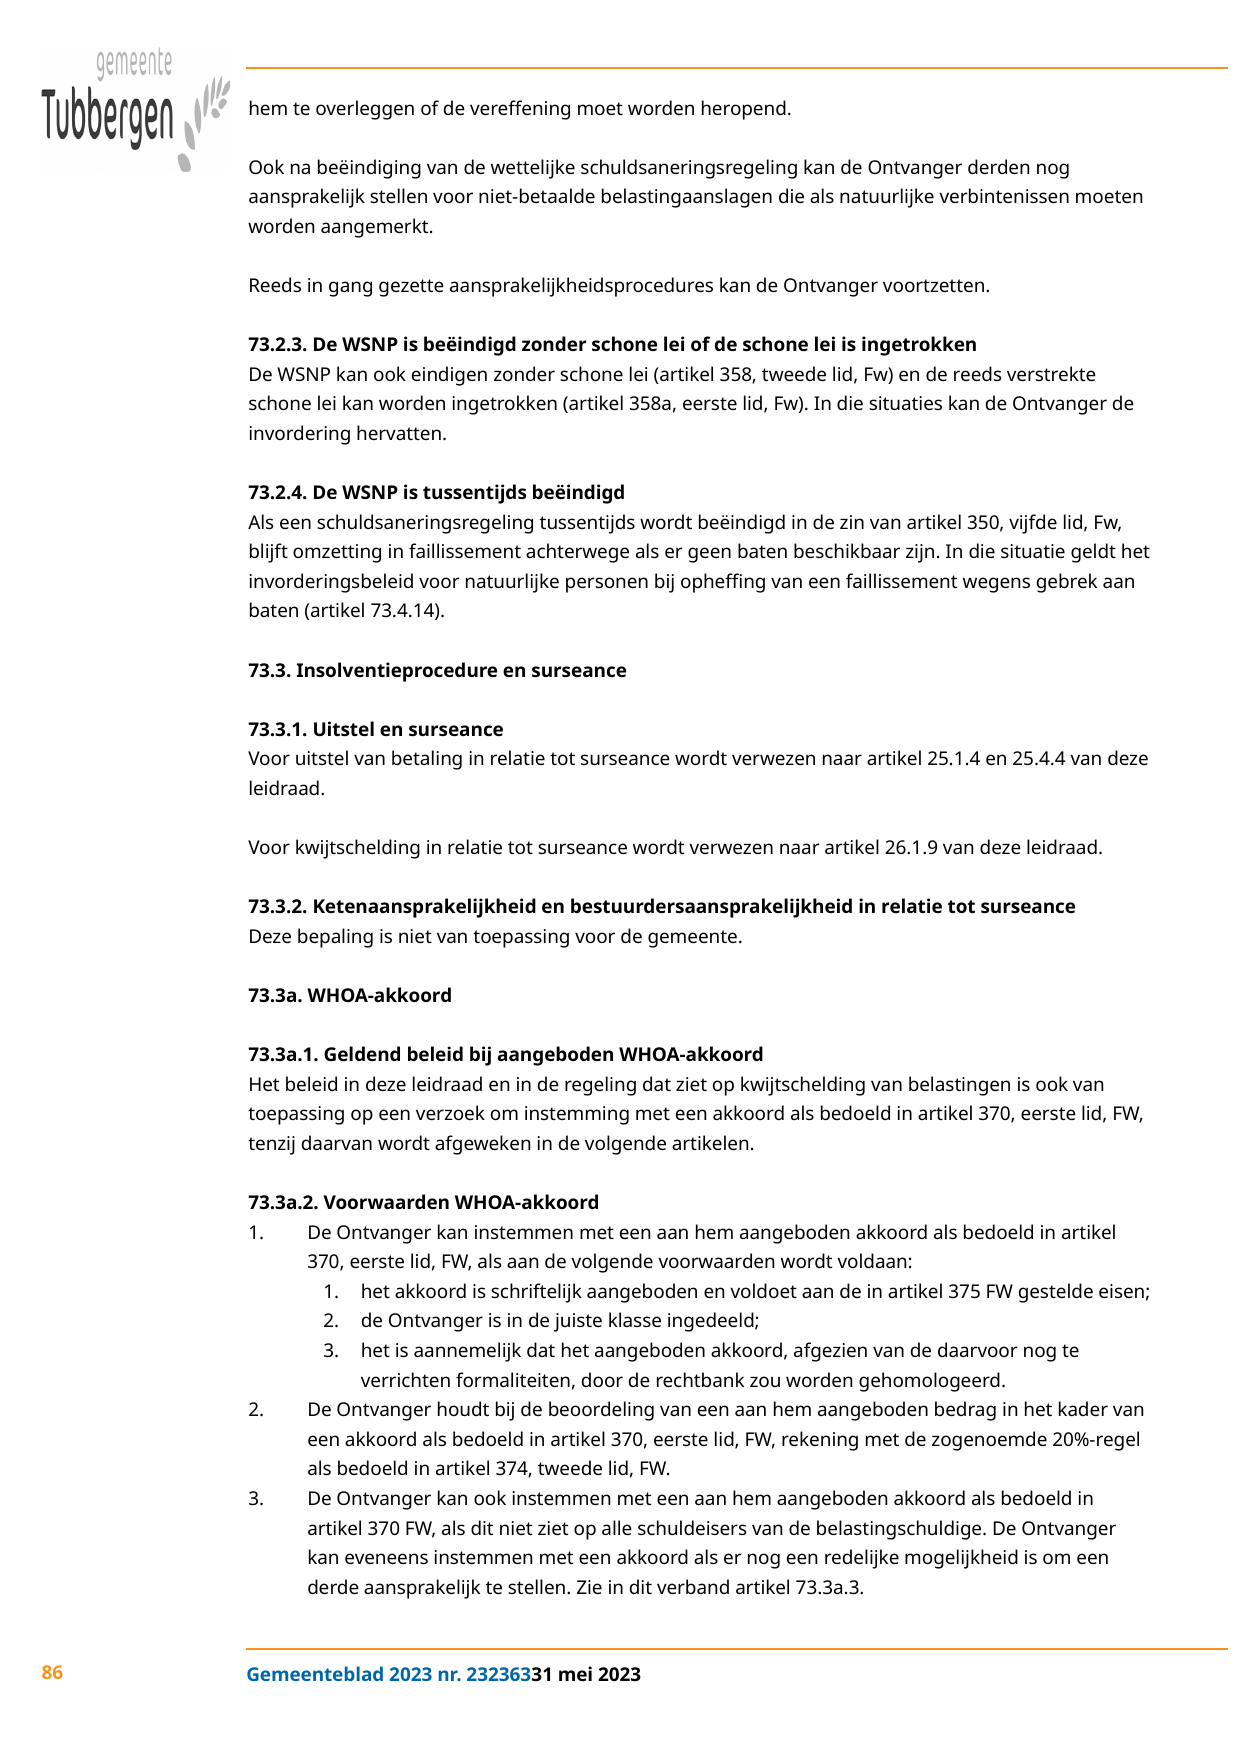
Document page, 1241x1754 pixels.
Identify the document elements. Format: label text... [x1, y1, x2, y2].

list het is aannemelijk dat het aangeboden akkoord, afgezien van de daarvoor nog te verrichten formaliteiten, door de rechtbank zou worden gehomologeerd. [323, 1337, 1152, 1393]
list de Ontvanger is in de juiste klasse ingedeeld; [323, 1308, 1152, 1333]
text Deze bepaling is niet van toepassing voor de gemeente. [248, 923, 1152, 949]
text 73.3a.1. Geldend beleid bij aangeboden WHOA-akkoord [248, 1041, 1152, 1067]
text Als een schuldsaneringsregeling tussentijds wordt beëindigd in de zin van artikel 350, vijfde lid, Fw, blijft omzetting in faillissement achterwege als er geen baten beschikbaar zijn. In die situatie geldt het invorderingsbeleid voor natuurlijke personen bij opheffing van een faillissement wegens gebrek aan baten (artikel 73.4.14). [248, 509, 1152, 623]
text 73.2.3. De WSNP is beëindigd zonder schone lei of de schone lei is ingetrokken [248, 331, 1152, 357]
text 73.3.1. Uitstel en surseance [248, 716, 1152, 742]
text hem te overleggen of de vereffening moet worden heropend. [248, 95, 1152, 121]
text 73.2.4. De WSNP is tussentijds beëindigd [248, 479, 1152, 505]
text 73.3. Insolventieprocedure en surseance [248, 657, 1152, 683]
list het akkoord is schriftelijk aangeboden en voldoet aan de in artikel 375 FW gestelde eisen; [323, 1278, 1152, 1304]
text 73.3a. WHOA-akkoord [248, 982, 1152, 1008]
text Het beleid in deze leidraad en in de regeling dat ziet op kwijtschelding van belastingen is ook van toepassing op een verzoek om instemming met een akkoord als bedoeld in artikel 370, eerste lid, FW, tenzij daarvan wordt afgeweken in de volgende artikelen. [248, 1071, 1152, 1156]
list De Ontvanger kan instemmen met een aan hem aangeboden akkoord als bedoeld in artikel 370, eerste lid, FW, als aan de volgende voorwaarden wordt voldaan: [248, 1219, 1152, 1274]
list De Ontvanger kan ook instemmen met een aan hem aangeboden akkoord als bedoeld in artikel 370 FW, als dit niet ziet op alle schuldeisers van de belastingschuldige. De Ontvanger kan eveneens instemmen met een akkoord als er nog een redelijke mogelijkheid is om een derde aansprakelijk te stellen. Zie in dit verband artikel 73.3a.3. [248, 1485, 1152, 1600]
text Reeds in gang gezette aansprakelijkheidsprocedures kan de Ontvanger voortzetten. [248, 272, 1152, 298]
text Voor kwijtschelding in relatie tot surseance wordt verwezen naar artikel 26.1.9 van deze leidraad. [248, 834, 1152, 860]
text De WSNP kan ook eindigen zonder schone lei (artikel 358, tweede lid, Fw) en de reeds verstrekte schone lei kan worden ingetrokken (artikel 358a, eerste lid, Fw). In die situaties kan de Ontvanger de invordering hervatten. [248, 361, 1152, 446]
picture [41, 47, 231, 172]
text 73.3a.2. Voorwaarden WHOA-akkoord [248, 1189, 1152, 1215]
text Voor uitstel van betaling in relatie tot surseance wordt verwezen naar artikel 25.1.4 en 25.4.4 van deze leidraad. [248, 746, 1152, 801]
list De Ontvanger houdt bij de beoordeling van een aan hem aangeboden bedrag in het kader van een akkoord als bedoeld in artikel 370, eerste lid, FW, rekening met de zogenoemde 20%-regel als bedoeld in artikel 374, tweede lid, FW. [248, 1396, 1152, 1481]
text Ook na beëindiging van de wettelijke schuldsaneringsregeling kan de Ontvanger derden nog aansprakelijk stellen voor niet-betaalde belastingaanslagen die als natuurlijke verbintenissen moeten worden aangemerkt. [248, 154, 1152, 239]
text 73.3.2. Ketenaansprakelijkheid en bestuurdersaansprakelijkheid in relatie tot surseance [248, 893, 1152, 919]
